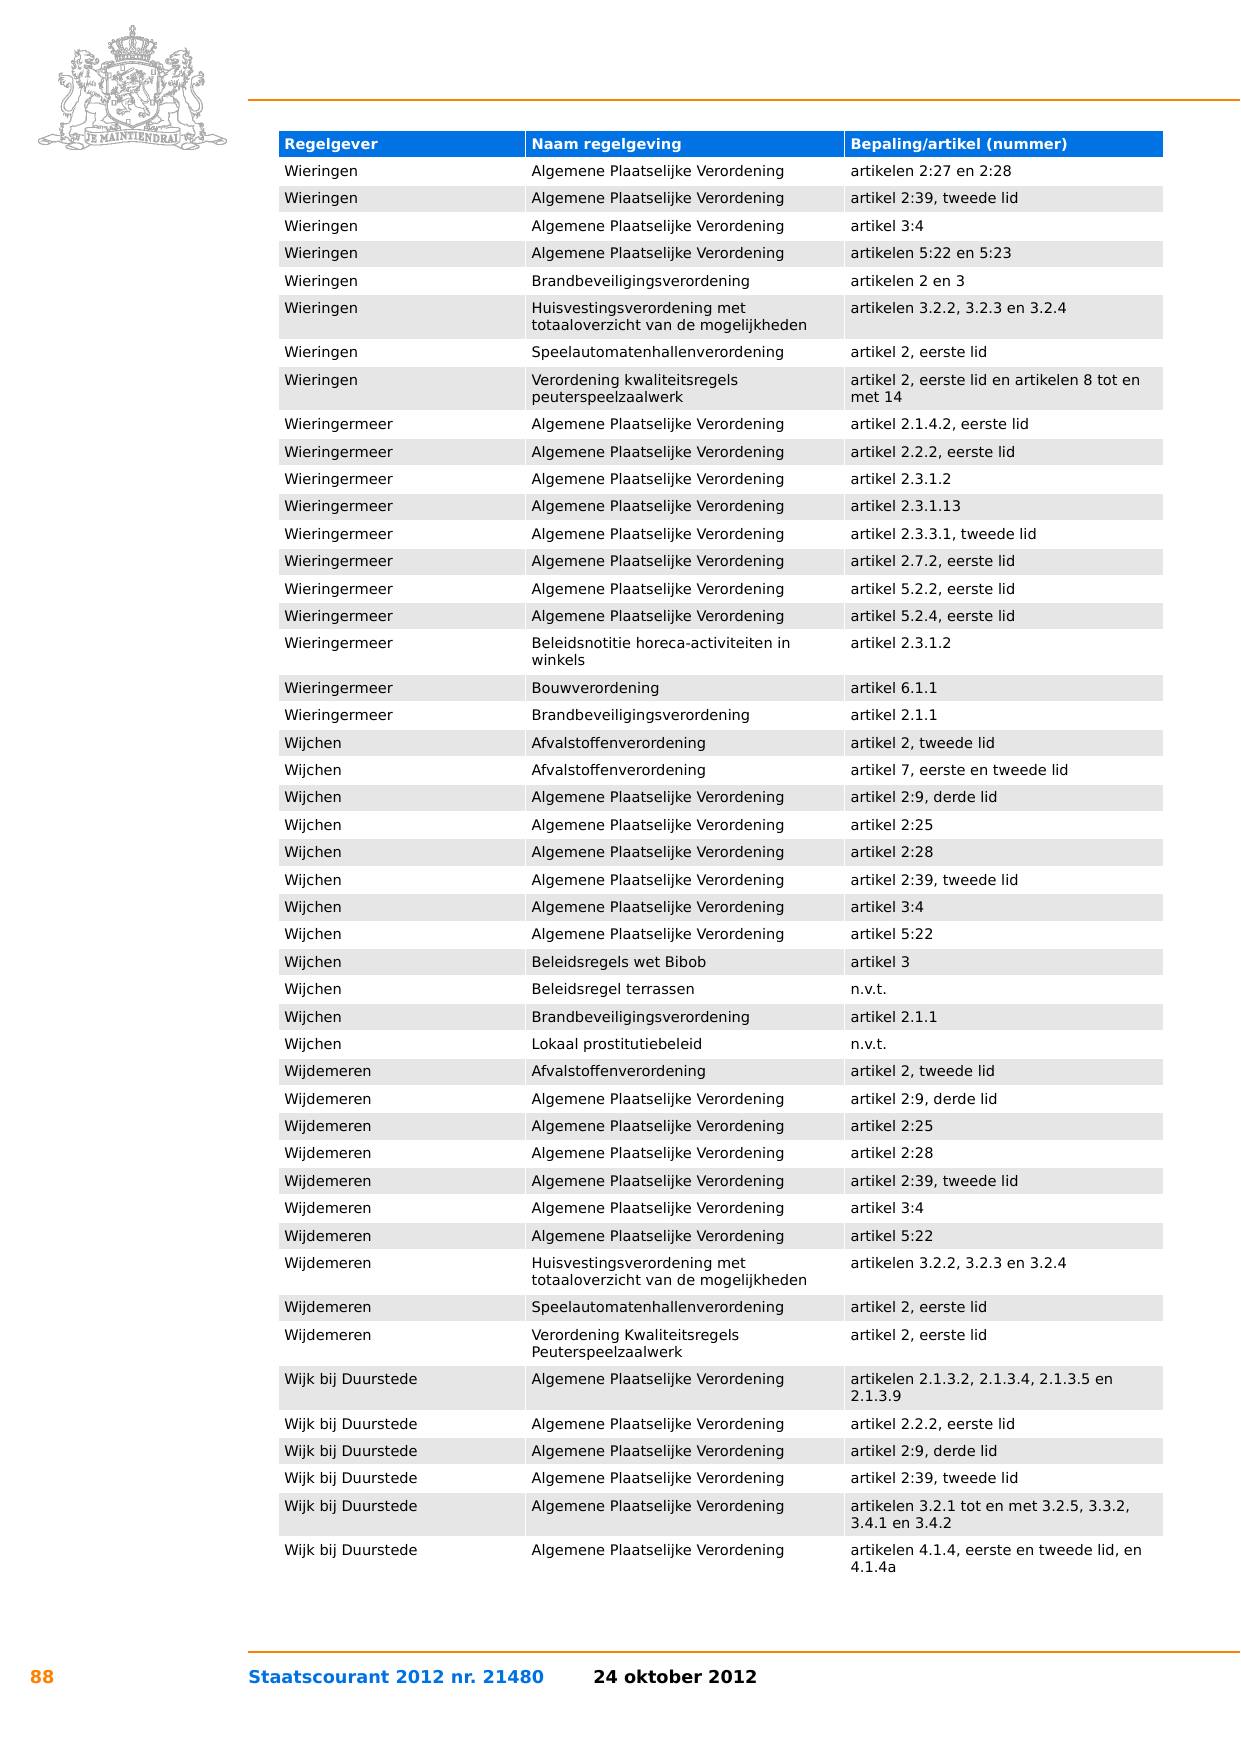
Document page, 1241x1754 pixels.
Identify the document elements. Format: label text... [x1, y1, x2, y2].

table_cell Wieringermeer [279, 576, 525, 602]
table_cell artikel 2, eerste lid [845, 1322, 1163, 1365]
table_cell Wijdemeren [279, 1322, 525, 1365]
table_cell artikel 2:39, tweede lid [845, 867, 1163, 893]
table_cell Wijchen [279, 1004, 525, 1030]
table_cell Huisvestingsverordening met totaaloverzicht van de mogelijkheden [526, 295, 844, 339]
table_cell Brandbeveiligingsverordening [526, 703, 844, 729]
table_cell Wijk bij Duurstede [279, 1493, 525, 1536]
table_cell Wieringen [279, 268, 525, 294]
table_cell artikel 5.2.4, eerste lid [845, 603, 1163, 629]
table_cell Algemene Plaatselijke Verordening [526, 1493, 844, 1536]
table_cell Wijk bij Duurstede [279, 1438, 525, 1464]
table_cell Wijchen [279, 839, 525, 866]
table_cell artikelen 5:22 en 5:23 [845, 241, 1163, 267]
table_cell artikel 2.1.4.2, eerste lid [845, 411, 1163, 438]
table_cell artikel 2:39, tweede lid [845, 186, 1163, 212]
table_cell Verordening kwaliteitsregels peuterspeelzaalwerk [526, 367, 844, 410]
table_cell Wieringermeer [279, 603, 525, 629]
table_cell artikelen 2 en 3 [845, 268, 1163, 294]
table_cell artikel 3 [845, 949, 1163, 975]
table_cell Beleidsnotitie horeca-activiteiten in winkels [526, 631, 844, 674]
table_cell Wieringermeer [279, 521, 525, 547]
table_cell artikelen 3.2.2, 3.2.3 en 3.2.4 [845, 295, 1163, 339]
table_cell Wieringen [279, 241, 525, 267]
table_cell Afvalstoffenverordening [526, 757, 844, 783]
table_cell Algemene Plaatselijke Verordening [526, 439, 844, 465]
table_cell Algemene Plaatselijke Verordening [526, 466, 844, 493]
table_cell Algemene Plaatselijke Verordening [526, 1466, 844, 1492]
table_cell artikelen 3.2.2, 3.2.3 en 3.2.4 [845, 1250, 1163, 1294]
table_cell Wijdemeren [279, 1196, 525, 1222]
table_cell artikel 2.3.1.2 [845, 466, 1163, 493]
picture [38, 25, 227, 150]
table_cell Algemene Plaatselijke Verordening [526, 1366, 844, 1410]
table_cell artikel 2.2.2, eerste lid [845, 1411, 1163, 1437]
table_cell Wijchen [279, 894, 525, 921]
table_cell Algemene Plaatselijke Verordening [526, 549, 844, 575]
table_cell artikelen 4.1.4, eerste en tweede lid, en 4.1.4a [845, 1538, 1163, 1581]
table_cell artikel 2:39, tweede lid [845, 1168, 1163, 1194]
table_cell Wijdemeren [279, 1168, 525, 1194]
table_cell artikel 2:28 [845, 839, 1163, 866]
table_cell Bouwverordening [526, 675, 844, 701]
table_cell artikel 2, tweede lid [845, 730, 1163, 756]
table_cell Wijchen [279, 922, 525, 948]
table_cell artikel 2:25 [845, 812, 1163, 838]
table_cell Wieringen [279, 186, 525, 212]
table_cell artikel 2:25 [845, 1113, 1163, 1140]
table_cell Algemene Plaatselijke Verordening [526, 1113, 844, 1140]
table_cell Algemene Plaatselijke Verordening [526, 603, 844, 629]
table_cell Algemene Plaatselijke Verordening [526, 213, 844, 239]
table_cell Algemene Plaatselijke Verordening [526, 494, 844, 520]
table_cell artikelen 3.2.1 tot en met 3.2.5, 3.3.2, 3.4.1 en 3.4.2 [845, 1493, 1163, 1536]
table_cell artikel 5:22 [845, 922, 1163, 948]
table_cell Algemene Plaatselijke Verordening [526, 186, 844, 212]
table_cell artikel 2.3.1.13 [845, 494, 1163, 520]
table_cell Algemene Plaatselijke Verordening [526, 158, 844, 185]
table_header Regelgever [279, 131, 525, 157]
table_cell Algemene Plaatselijke Verordening [526, 812, 844, 838]
table_cell artikel 2.3.3.1, tweede lid [845, 521, 1163, 547]
table_cell artikel 2, tweede lid [845, 1059, 1163, 1085]
table_cell artikel 7, eerste en tweede lid [845, 757, 1163, 783]
table_cell artikel 2.2.2, eerste lid [845, 439, 1163, 465]
table_cell Wieringermeer [279, 675, 525, 701]
table_cell Wijdemeren [279, 1250, 525, 1294]
table_cell Wieringermeer [279, 439, 525, 465]
table_cell Beleidsregels wet Bibob [526, 949, 844, 975]
table_cell Wijchen [279, 757, 525, 783]
table_cell Wijdemeren [279, 1086, 525, 1112]
table_cell Wieringermeer [279, 703, 525, 729]
table_cell Algemene Plaatselijke Verordening [526, 1141, 844, 1167]
table_cell Afvalstoffenverordening [526, 730, 844, 756]
table_cell Algemene Plaatselijke Verordening [526, 1086, 844, 1112]
table_cell Beleidsregel terrassen [526, 976, 844, 1003]
table_cell Speelautomatenhallenverordening [526, 340, 844, 366]
table_cell Lokaal prostitutiebeleid [526, 1031, 844, 1057]
table_cell Wijchen [279, 730, 525, 756]
table_cell Algemene Plaatselijke Verordening [526, 411, 844, 438]
table_cell Wieringermeer [279, 631, 525, 674]
table_cell Algemene Plaatselijke Verordening [526, 839, 844, 866]
table_cell Wieringermeer [279, 549, 525, 575]
table_cell Wijk bij Duurstede [279, 1538, 525, 1581]
table_cell Wieringen [279, 340, 525, 366]
table_cell artikel 3:4 [845, 213, 1163, 239]
table_cell artikel 2:28 [845, 1141, 1163, 1167]
table_header Naam regelgeving [526, 131, 844, 157]
table_cell Algemene Plaatselijke Verordening [526, 521, 844, 547]
table_cell artikel 2:39, tweede lid [845, 1466, 1163, 1492]
table_cell artikel 2.3.1.2 [845, 631, 1163, 674]
table_cell Wieringermeer [279, 466, 525, 493]
table_cell n.v.t. [845, 1031, 1163, 1057]
table_cell Wijk bij Duurstede [279, 1411, 525, 1437]
table_cell Wieringen [279, 158, 525, 185]
table_cell Verordening Kwaliteitsregels Peuterspeelzaalwerk [526, 1322, 844, 1365]
table_cell artikel 2, eerste lid [845, 340, 1163, 366]
table_cell Wijdemeren [279, 1141, 525, 1167]
table_cell Wieringen [279, 367, 525, 410]
table_cell artikel 2.7.2, eerste lid [845, 549, 1163, 575]
table_cell Algemene Plaatselijke Verordening [526, 867, 844, 893]
table_cell artikel 6.1.1 [845, 675, 1163, 701]
table_cell Wijchen [279, 976, 525, 1003]
table_cell Wijdemeren [279, 1059, 525, 1085]
table_cell Wijdemeren [279, 1295, 525, 1321]
table_cell artikel 2.1.1 [845, 1004, 1163, 1030]
table_cell Algemene Plaatselijke Verordening [526, 1438, 844, 1464]
table_cell artikelen 2.1.3.2, 2.1.3.4, 2.1.3.5 en 2.1.3.9 [845, 1366, 1163, 1410]
table_cell Wijchen [279, 867, 525, 893]
table_cell artikel 3:4 [845, 1196, 1163, 1222]
table_cell Algemene Plaatselijke Verordening [526, 1411, 844, 1437]
table_cell artikel 2, eerste lid en artikelen 8 tot en met 14 [845, 367, 1163, 410]
table_cell Algemene Plaatselijke Verordening [526, 1538, 844, 1581]
table_cell artikel 2:9, derde lid [845, 1438, 1163, 1464]
table_cell Wijk bij Duurstede [279, 1466, 525, 1492]
table_cell Wieringermeer [279, 411, 525, 438]
table_cell Algemene Plaatselijke Verordening [526, 922, 844, 948]
table_cell Afvalstoffenverordening [526, 1059, 844, 1085]
table_cell Wijchen [279, 785, 525, 811]
table_cell Wieringen [279, 213, 525, 239]
table_cell Wijdemeren [279, 1223, 525, 1249]
table_cell Wijdemeren [279, 1113, 525, 1140]
table_cell Wijk bij Duurstede [279, 1366, 525, 1410]
table_cell Algemene Plaatselijke Verordening [526, 1196, 844, 1222]
table_cell artikel 2:9, derde lid [845, 1086, 1163, 1112]
table_cell Wijchen [279, 949, 525, 975]
table_cell Algemene Plaatselijke Verordening [526, 1223, 844, 1249]
table_cell Algemene Plaatselijke Verordening [526, 1168, 844, 1194]
table_cell Speelautomatenhallenverordening [526, 1295, 844, 1321]
table_header Bepaling/artikel (nummer) [845, 131, 1163, 157]
table_cell Wieringen [279, 295, 525, 339]
table_cell Algemene Plaatselijke Verordening [526, 894, 844, 921]
table_cell Wijchen [279, 812, 525, 838]
table_cell Huisvestingsverordening met totaaloverzicht van de mogelijkheden [526, 1250, 844, 1294]
table_cell Brandbeveiligingsverordening [526, 268, 844, 294]
table_cell artikel 2:9, derde lid [845, 785, 1163, 811]
table_cell Wijchen [279, 1031, 525, 1057]
table_cell Algemene Plaatselijke Verordening [526, 241, 844, 267]
table_cell artikel 3:4 [845, 894, 1163, 921]
table_cell artikel 5.2.2, eerste lid [845, 576, 1163, 602]
table_cell artikel 2, eerste lid [845, 1295, 1163, 1321]
table_cell n.v.t. [845, 976, 1163, 1003]
table_cell artikel 2.1.1 [845, 703, 1163, 729]
table_cell Algemene Plaatselijke Verordening [526, 576, 844, 602]
table_cell Brandbeveiligingsverordening [526, 1004, 844, 1030]
table_cell artikelen 2:27 en 2:28 [845, 158, 1163, 185]
table_cell Wieringermeer [279, 494, 525, 520]
table_cell artikel 5:22 [845, 1223, 1163, 1249]
table_cell Algemene Plaatselijke Verordening [526, 785, 844, 811]
